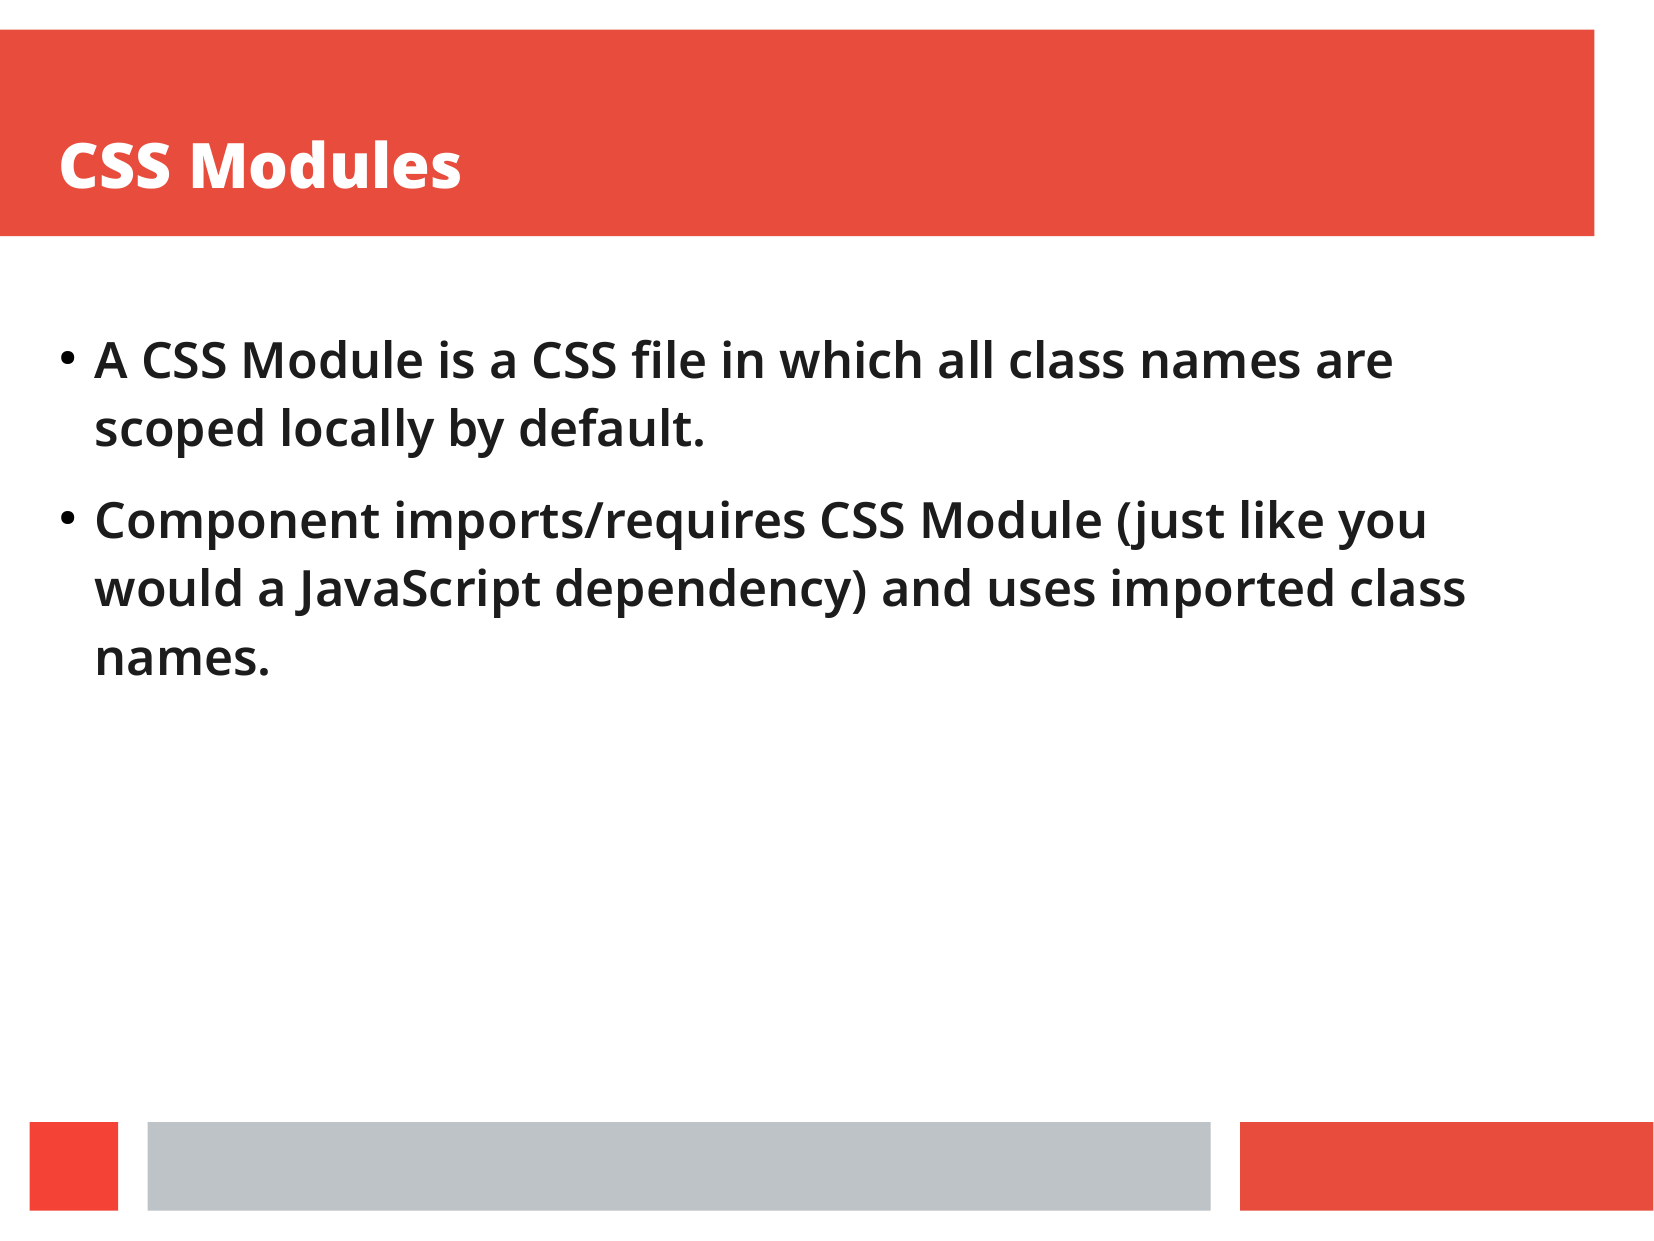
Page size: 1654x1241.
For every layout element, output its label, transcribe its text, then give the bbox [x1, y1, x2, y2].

title CSS Modules [59, 59, 1595, 207]
list A CSS Module is a CSS file in which all class names are scoped locally by default. Component imports/requires CSS Module (just like you would a JavaScript dependency) and uses imported class names. [59, 324, 1565, 1093]
